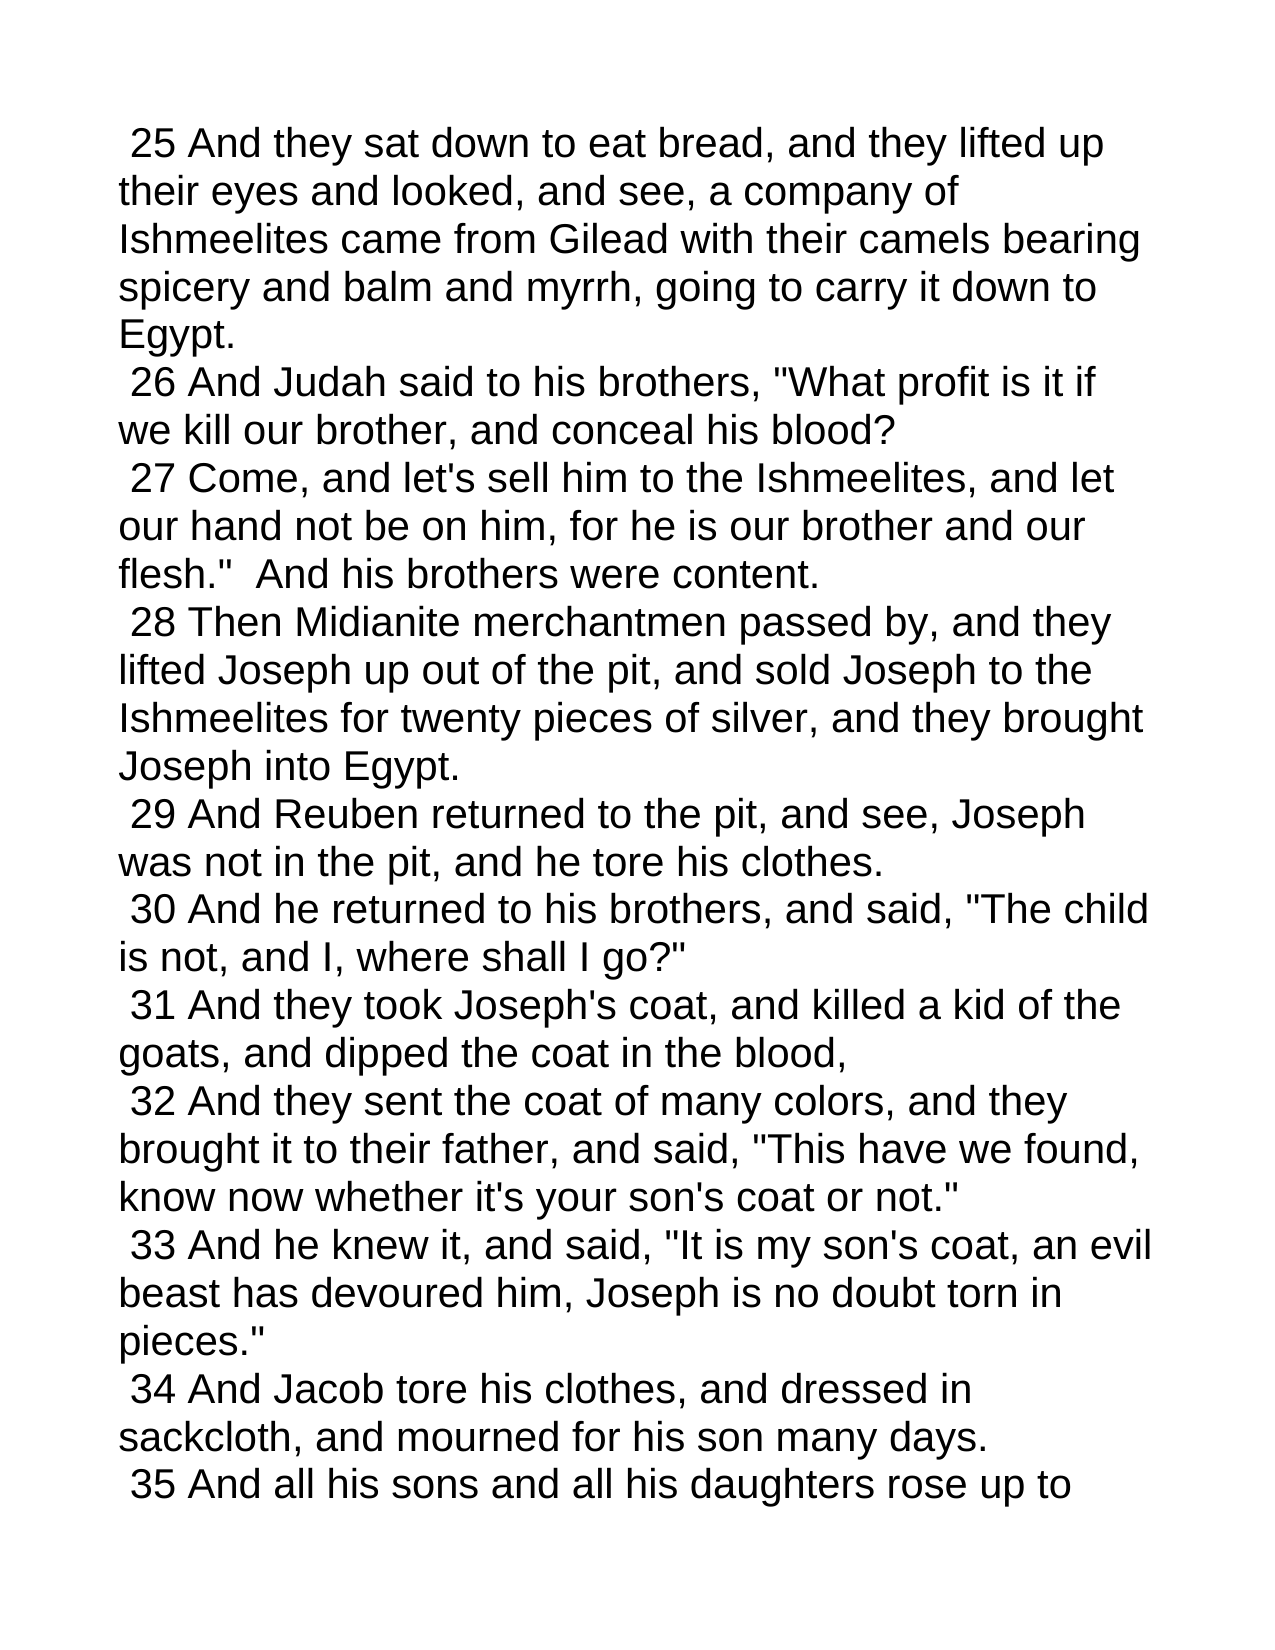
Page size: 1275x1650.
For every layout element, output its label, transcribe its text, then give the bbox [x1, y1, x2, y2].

text 35 And all his sons and all his daughters rose up to [118, 1460, 1157, 1508]
text 33 And he knew it, and said, "It is my son's coat, an evil beast has devoured him, Joseph is no doubt torn in pieces." [118, 1220, 1157, 1364]
text 34 And Jacob tore his clothes, and dressed in sackcloth, and mourned for his son many days. [118, 1364, 1157, 1460]
text 26 And Judah said to his brothers, "What profit is it if we kill our brother, and conceal his blood? [118, 358, 1157, 453]
text 25 And they sat down to eat bread, and they lifted up their eyes and looked, and see, a company of Ishmeelites came from Gilead with their camels bearing spicery and balm and myrrh, going to carry it down to Egypt. [118, 118, 1157, 358]
text 29 And Reuben returned to the pit, and see, Joseph was not in the pit, and he tore his clothes. [118, 789, 1157, 885]
text 28 Then Midianite merchantmen passed by, and they lifted Joseph up out of the pit, and sold Joseph to the Ishmeelites for twenty pieces of silver, and they brought Joseph into Egypt. [118, 597, 1157, 789]
text 32 And they sent the coat of many colors, and they brought it to their father, and said, "This have we found, know now whether it's your son's coat or not." [118, 1076, 1157, 1220]
text 27 Come, and let's sell him to the Ishmeelites, and let our hand not be on him, for he is our brother and our flesh." And his brothers were content. [118, 453, 1157, 597]
text 31 And they took Joseph's coat, and killed a kid of the goats, and dipped the coat in the blood, [118, 981, 1157, 1076]
text 30 And he returned to his brothers, and said, "The child is not, and I, where shall I go?" [118, 885, 1157, 981]
